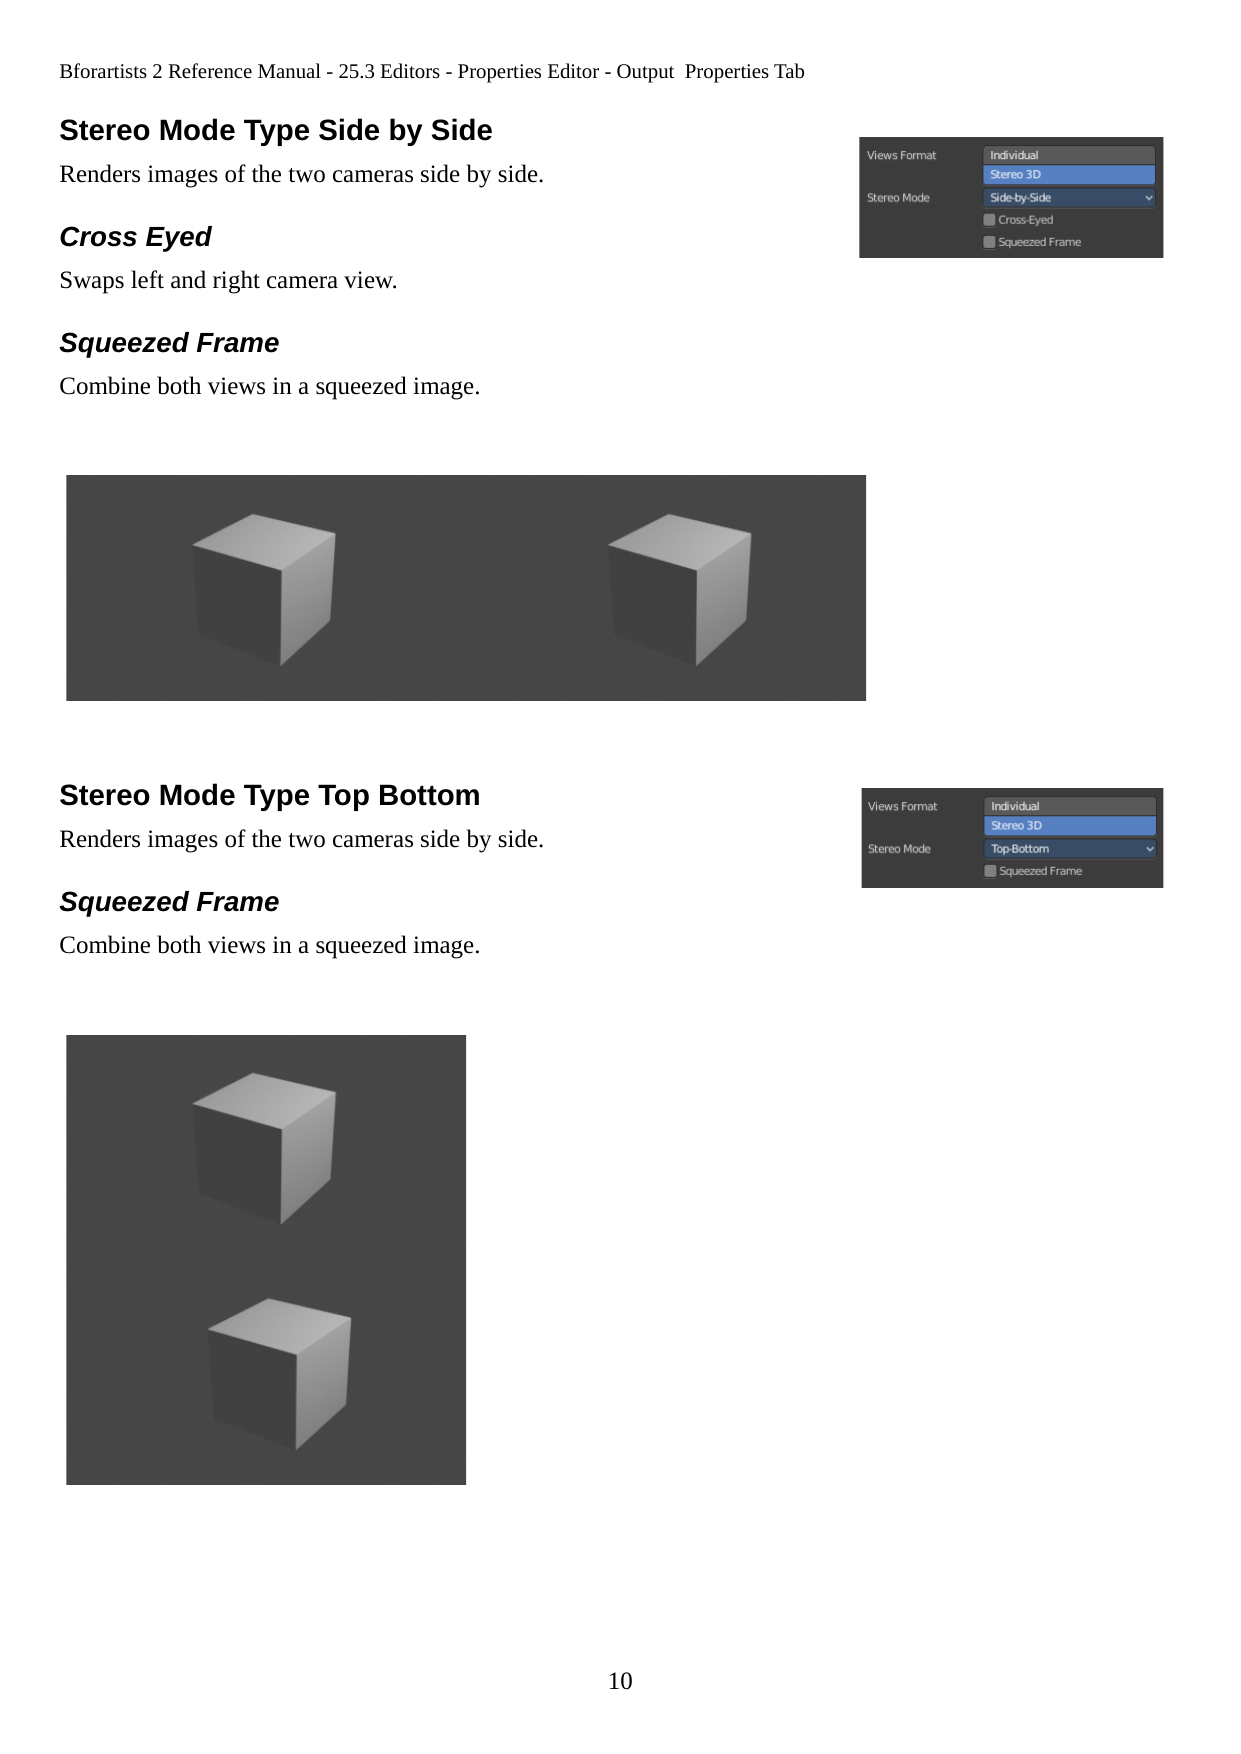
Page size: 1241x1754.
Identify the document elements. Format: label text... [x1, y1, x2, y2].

picture [859, 137, 1164, 258]
subtitle [1164, 220, 1181, 252]
subtitle Stereo Mode Type Top Bottom [59, 778, 1181, 812]
subtitle Squeezed Frame [59, 886, 1181, 917]
picture [66, 475, 867, 701]
subtitle Stereo Mode Type Side by Side [59, 113, 1181, 146]
picture [66, 1035, 467, 1485]
picture [861, 788, 1164, 888]
text Renders images of the two cameras side by side. [59, 159, 859, 188]
text Renders images of the two cameras side by side. [59, 824, 861, 853]
text Combine both views in a squeezed image. [59, 371, 1181, 399]
subtitle Cross Eyed [59, 220, 859, 252]
text Combine both views in a squeezed image. [59, 930, 1181, 959]
subtitle Squeezed Frame [59, 326, 1181, 358]
text Swaps left and right camera view. [59, 265, 1181, 293]
